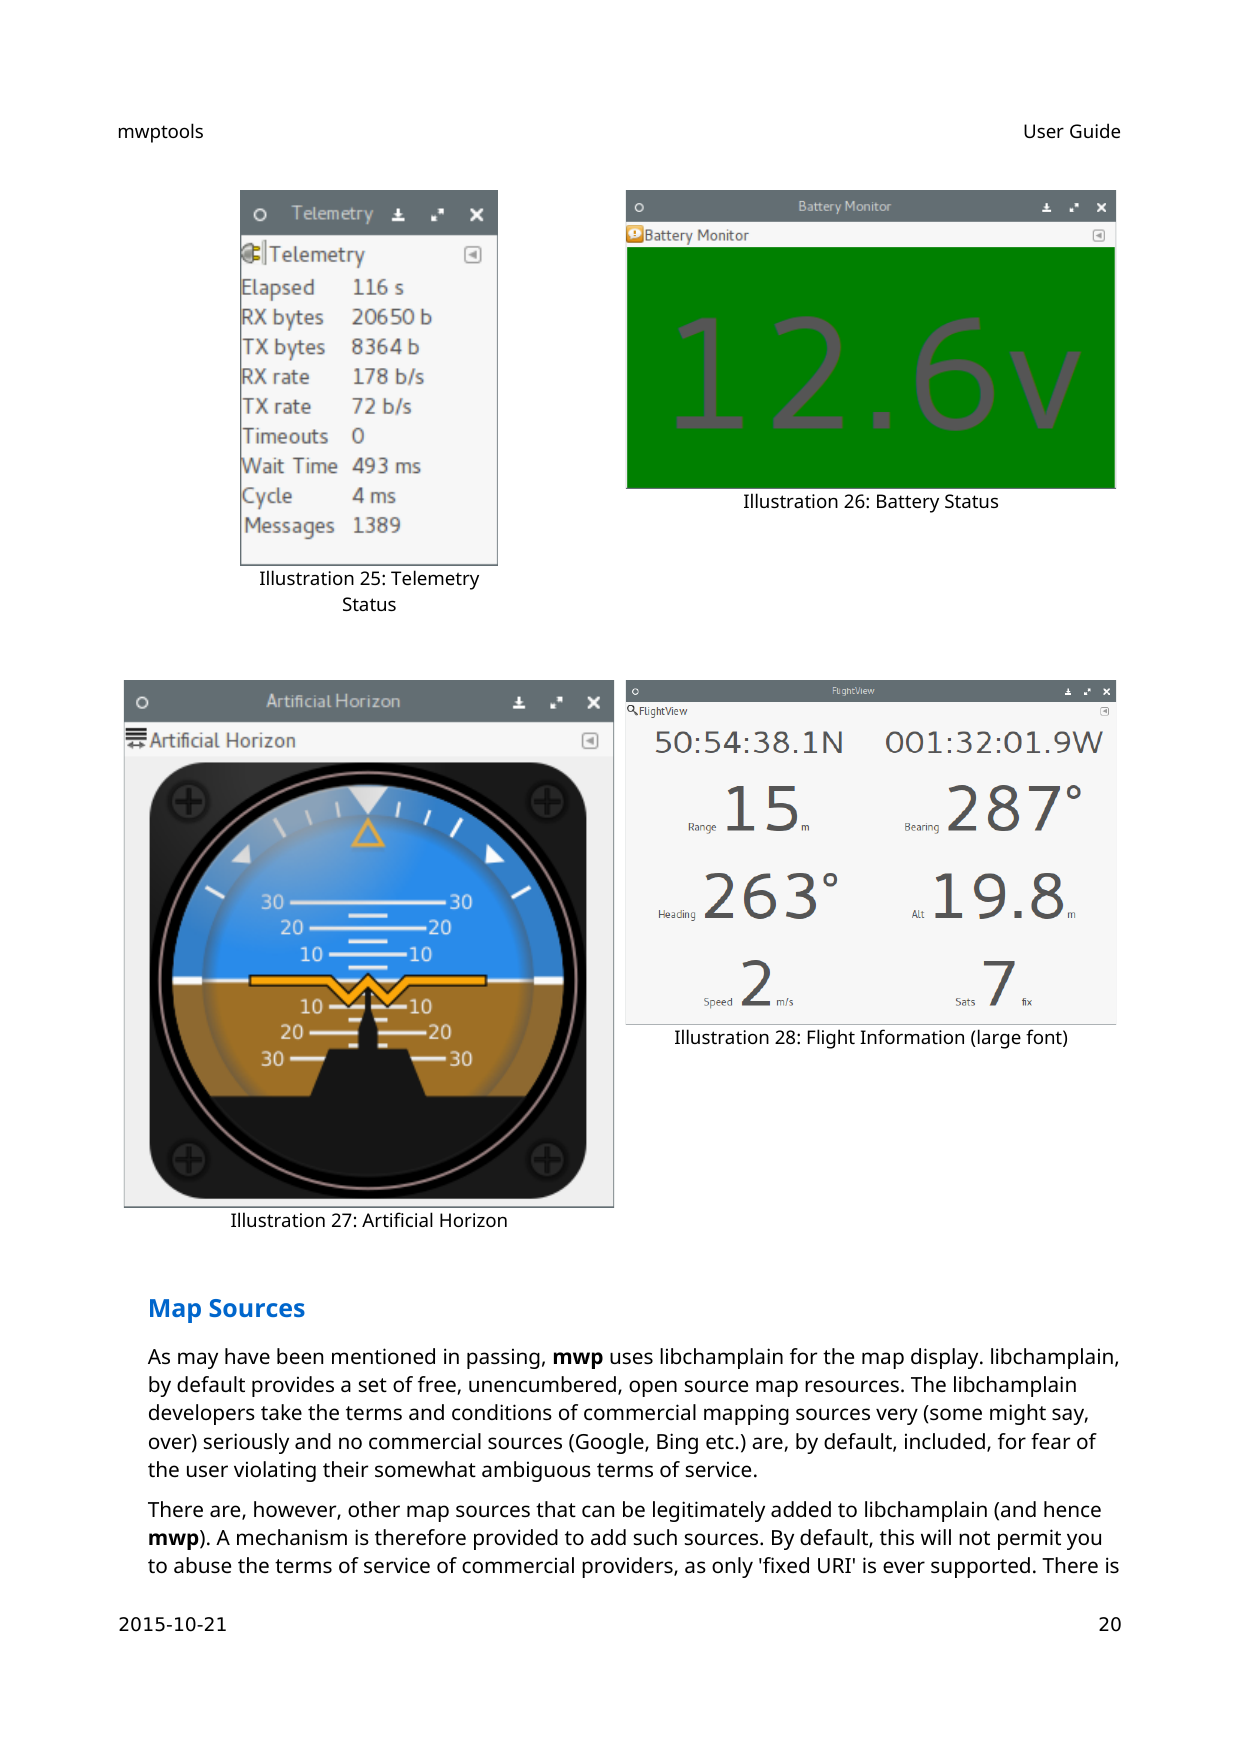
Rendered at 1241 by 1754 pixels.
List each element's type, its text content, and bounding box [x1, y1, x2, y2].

subtitle Map Sources [148, 1290, 1122, 1324]
text As may have been mentioned in passing, mwp uses libchamplain for the map display. libchamplain, by default provides a set of free, unencumbered, open source map resources. The libchamplain developers take the terms and conditions of commercial mapping sources very (some might say, over) seriously and no commercial sources (Google, Bing etc.) are, by default, included, for fear of the user violating their somewhat ambiguous terms of service. [148, 1342, 1122, 1483]
table_cell [620, 663, 1122, 1279]
text There are, however, other map sources that can be legitimately added to libchamplain (and hence mwp). A mechanism is therefore provided to add such sources. By default, this will not permit you to abuse the terms of service of commercial providers, as only 'fixed URI' is ever supported. There is [148, 1495, 1122, 1580]
picture [625, 680, 1117, 1025]
table_cell [118, 173, 620, 662]
table_cell [620, 173, 1122, 662]
table_cell [118, 1208, 620, 1279]
table_cell [118, 663, 620, 1207]
picture [240, 190, 498, 566]
picture [625, 190, 1117, 489]
picture [123, 680, 615, 1208]
